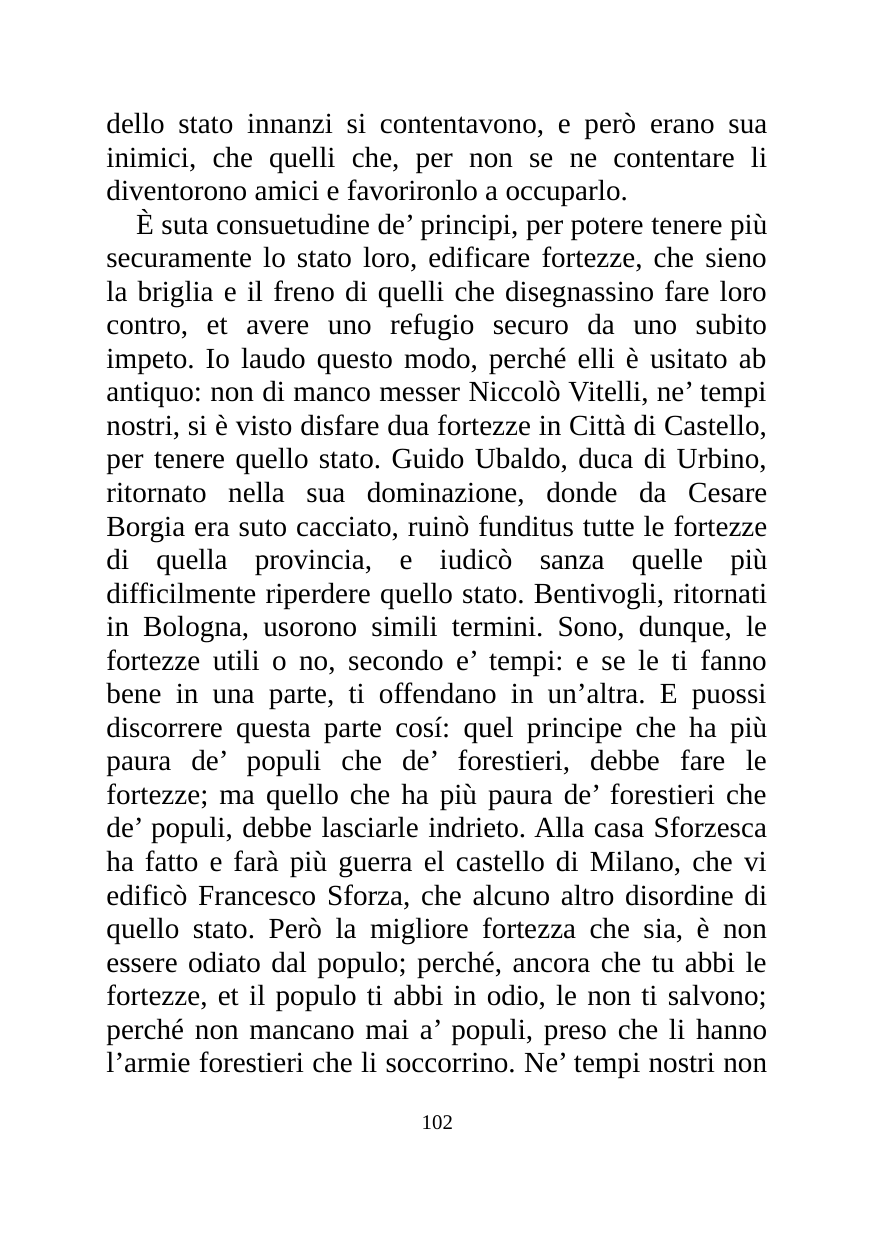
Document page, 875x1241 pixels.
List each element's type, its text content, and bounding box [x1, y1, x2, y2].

text dello stato innanzi si contentavono, e però erano sua inimici, che quelli che, per non se ne contentare li diventorono amici e favorironlo a occuparlo. [106, 106, 768, 207]
text È suta consuetudine de’ principi, per potere tenere più securamente lo stato loro, edificare fortezze, che sieno la briglia e il freno di quelli che disegnassino fare loro contro, et avere uno refugio securo da uno subito impeto. Io laudo questo modo, perché elli è usitato ab antiquo: non di manco messer Niccolò Vitelli, ne’ tempi nostri, si è visto disfare dua fortezze in Città di Castello, per tenere quello stato. Guido Ubaldo, duca di Urbino, ritornato nella sua dominazione, donde da Cesare Borgia era suto cacciato, ruinò funditus tutte le fortezze di quella provincia, e iudicò sanza quelle più difficilmente riperdere quello stato. Bentivogli, ritornati in Bologna, usorono simili termini. Sono, dunque, le fortezze utili o no, secondo e’ tempi: e se le ti fanno bene in una parte, ti offendano in un’altra. E puossi discorrere questa parte cosí: quel principe che ha più paura de’ populi che de’ forestieri, debbe fare le fortezze; ma quello che ha più paura de’ forestieri che de’ populi, debbe lasciarle indrieto. Alla casa Sforzesca ha fatto e farà più guerra el castello di Milano, che vi edificò Francesco Sforza, che alcuno altro disordine di quello stato. Però la migliore fortezza che sia, è non essere odiato dal populo; perché, ancora che tu abbi le fortezze, et il populo ti abbi in odio, le non ti salvono; perché non mancano mai a’ populi, preso che li hanno l’armie forestieri che li soccorrino. Ne’ tempi nostri non [106, 207, 768, 1079]
